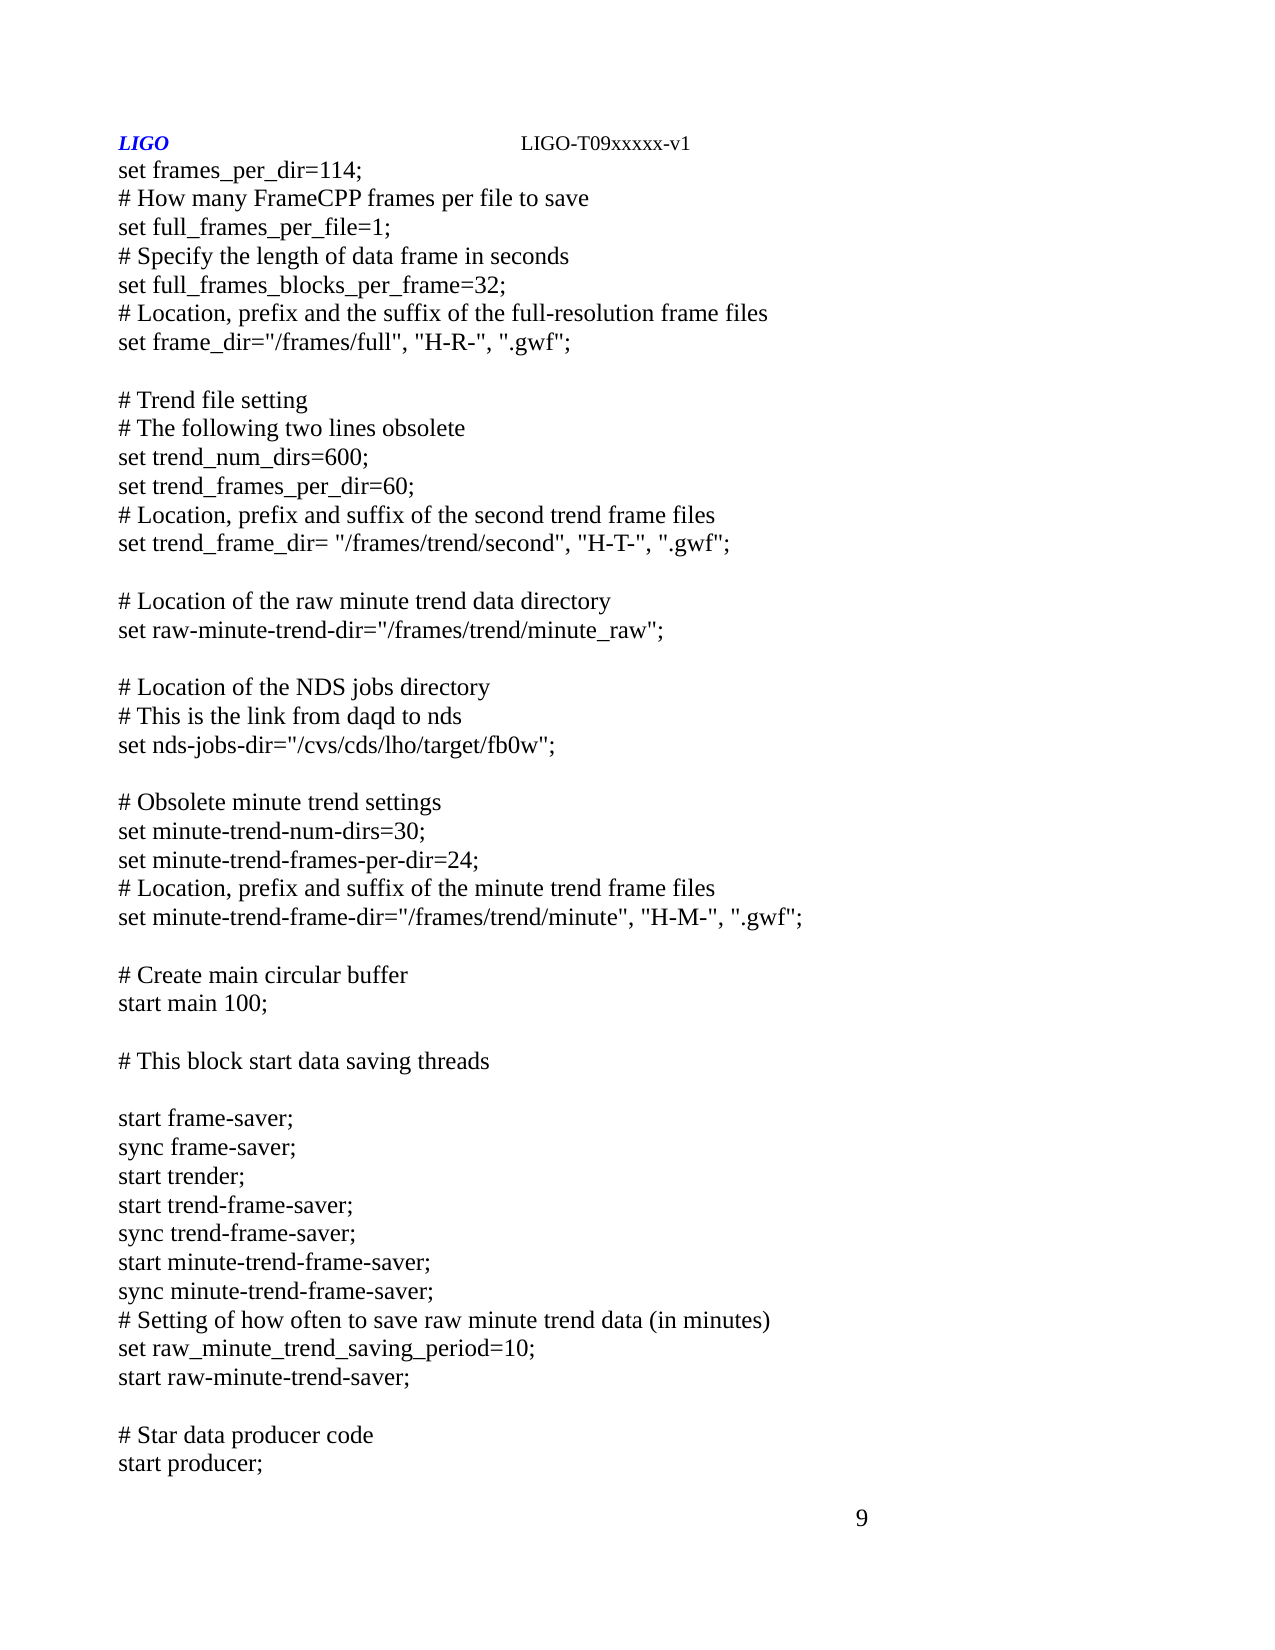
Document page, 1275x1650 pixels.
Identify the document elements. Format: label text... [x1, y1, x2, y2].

text start raw-minute-trend-saver; [118, 1362, 1157, 1391]
text # This block start data saving threads [118, 1046, 1157, 1075]
text start main 100; [118, 988, 1157, 1017]
text # Trend file setting [118, 385, 1157, 413]
text # Location of the NDS jobs directory [118, 672, 1157, 701]
text # Star data producer code [118, 1420, 1157, 1448]
text start frame-saver; [118, 1103, 1157, 1132]
text set frames_per_dir=114; [118, 155, 1157, 183]
text sync minute-trend-frame-saver; [118, 1276, 1157, 1305]
text # This is the link from daqd to nds [118, 701, 1157, 730]
text # Location of the raw minute trend data directory [118, 586, 1157, 615]
text set minute-trend-num-dirs=30; [118, 816, 1157, 845]
text # Create main circular buffer [118, 960, 1157, 988]
text # Location, prefix and the suffix of the full-resolution frame files [118, 298, 1157, 327]
text start trender; [118, 1161, 1157, 1190]
text set trend_frame_dir= "/frames/trend/second", "H-T-", ".gwf"; [118, 528, 1157, 557]
text # Setting of how often to save raw minute trend data (in minutes) [118, 1305, 1157, 1333]
text set minute-trend-frames-per-dir=24; [118, 845, 1157, 873]
text set raw_minute_trend_saving_period=10; [118, 1333, 1157, 1362]
text # The following two lines obsolete [118, 413, 1157, 442]
text # How many FrameCPP frames per file to save [118, 183, 1157, 212]
text start minute-trend-frame-saver; [118, 1247, 1157, 1276]
text start producer; [118, 1448, 1157, 1477]
text sync trend-frame-saver; [118, 1218, 1157, 1247]
text # Obsolete minute trend settings [118, 787, 1157, 816]
text # Specify the length of data frame in seconds [118, 241, 1157, 270]
text # Location, prefix and suffix of the second trend frame files [118, 500, 1157, 528]
text set trend_frames_per_dir=60; [118, 471, 1157, 500]
text start trend-frame-saver; [118, 1190, 1157, 1218]
text set trend_num_dirs=600; [118, 442, 1157, 471]
text set raw-minute-trend-dir="/frames/trend/minute_raw"; [118, 615, 1157, 643]
text set nds-jobs-dir="/cvs/cds/lho/target/fb0w"; [118, 730, 1157, 758]
text set full_frames_blocks_per_frame=32; [118, 270, 1157, 298]
text set frame_dir="/frames/full", "H-R-", ".gwf"; [118, 327, 1157, 356]
text set full_frames_per_file=1; [118, 212, 1157, 241]
text # Location, prefix and suffix of the minute trend frame files [118, 873, 1157, 902]
text sync frame-saver; [118, 1132, 1157, 1161]
text set minute-trend-frame-dir="/frames/trend/minute", "H-M-", ".gwf"; [118, 902, 1157, 931]
